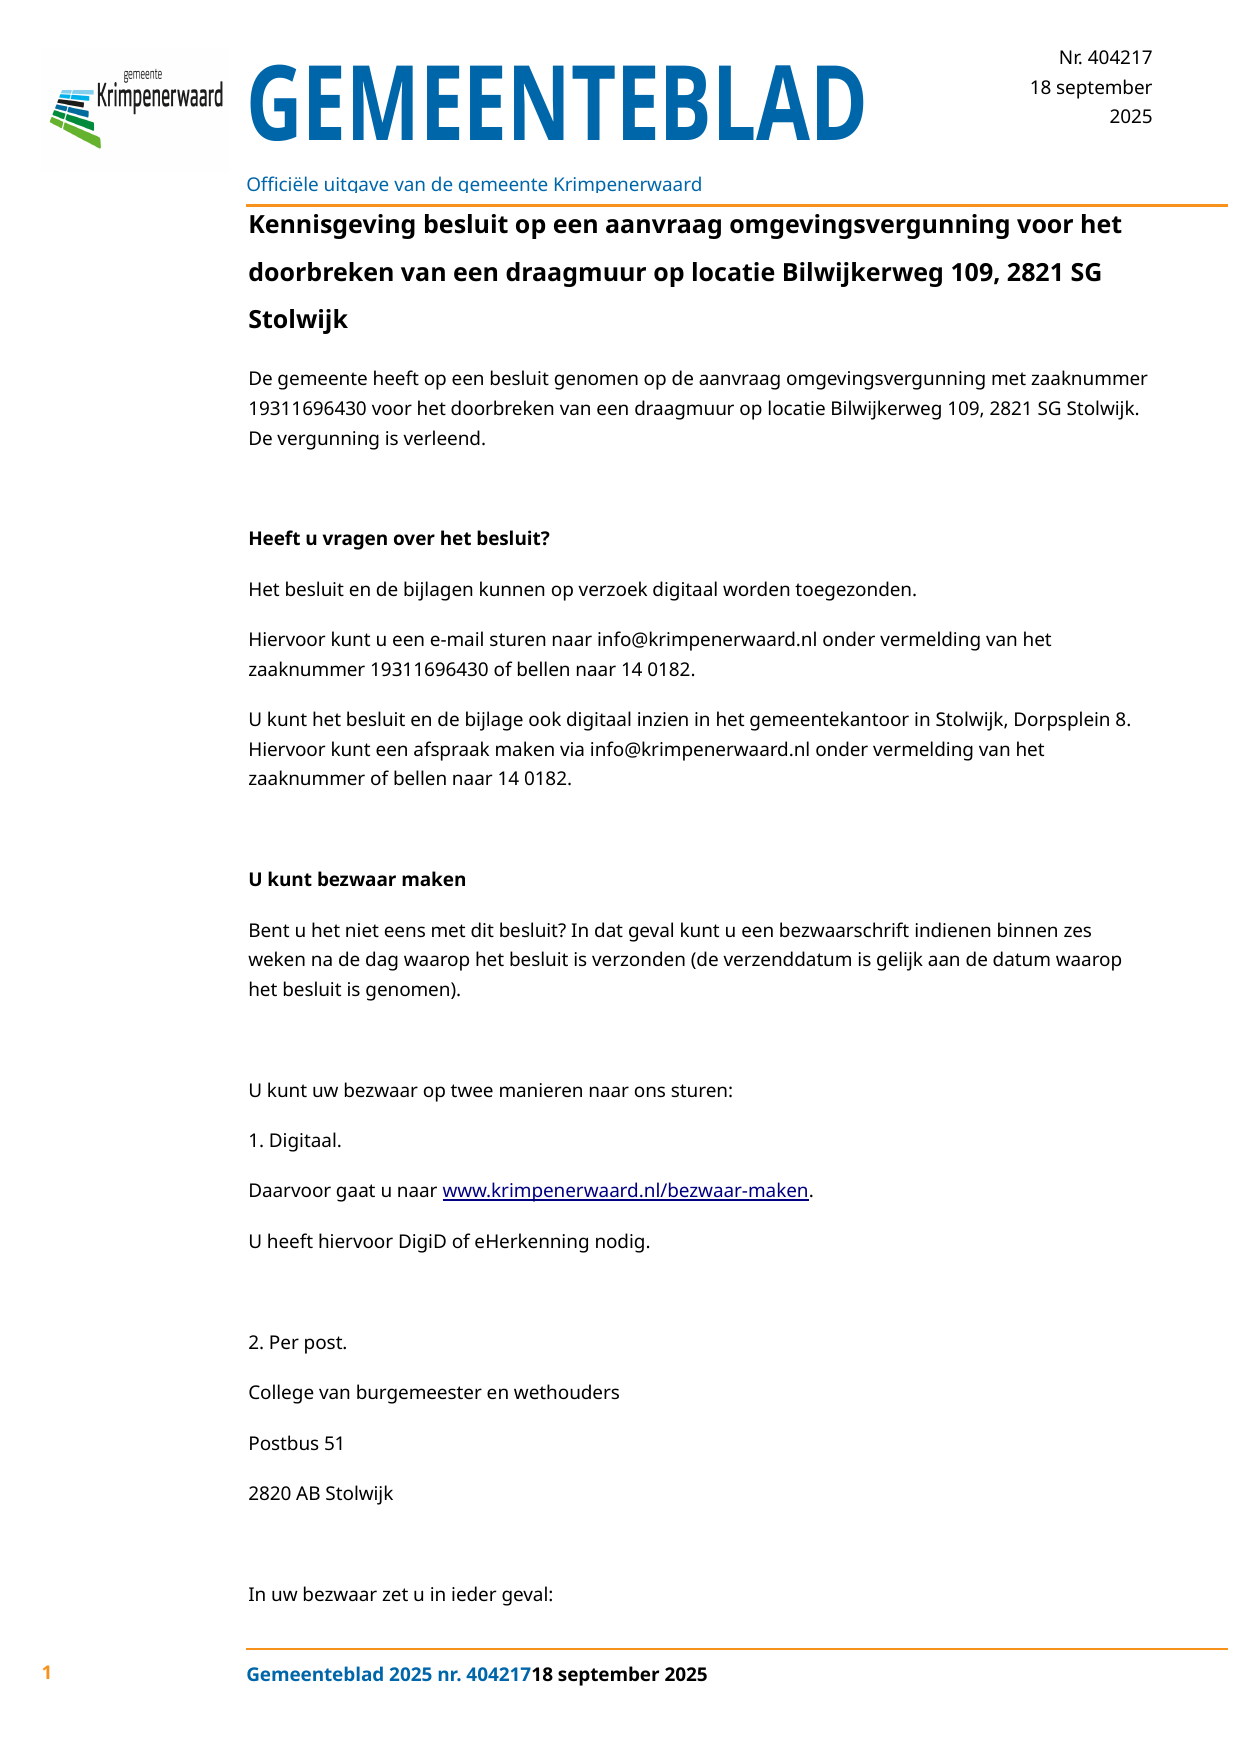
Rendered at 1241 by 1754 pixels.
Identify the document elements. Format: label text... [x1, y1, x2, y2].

text 2820 AB Stolwijk [248, 1480, 1152, 1506]
text 2. Per post. [248, 1329, 1152, 1354]
text Postbus 51 [248, 1430, 1152, 1455]
text De gemeente heeft op een besluit genomen op de aanvraag omgevingsvergunning met zaaknummer 19311696430 voor het doorbreken van een draagmuur op locatie Bilwijkerweg 109, 2821 SG Stolwijk. De vergunning is verleend. [248, 366, 1152, 450]
text 1. Digitaal. [248, 1127, 1152, 1153]
text U kunt bezwaar maken [248, 866, 1152, 892]
text Kennisgeving besluit op een aanvraag omgevingsvergunning voor het doorbreken van een draagmuur op locatie Bilwijkerweg 109, 2821 SG Stolwijk [248, 207, 1152, 336]
picture [41, 47, 231, 172]
text U kunt uw bezwaar op twee manieren naar ons sturen: [248, 1077, 1152, 1102]
text College van burgemeester en wethouders [248, 1379, 1152, 1405]
text Hiervoor kunt u een e-mail sturen naar info@krimpenerwaard.nl onder vermelding van het zaaknummer 19311696430 of bellen naar 14 0182. [248, 626, 1152, 682]
text Het besluit en de bijlagen kunnen op verzoek digitaal worden toegezonden. [248, 576, 1152, 602]
text U heeft hiervoor DigiD of eHerkenning nodig. [248, 1228, 1152, 1254]
text In uw bezwaar zet u in ieder geval: [248, 1581, 1152, 1607]
text Daarvoor gaat u naar www.krimpenerwaard.nl/bezwaar-maken. [248, 1178, 1152, 1203]
text Heeft u vragen over het besluit? [248, 526, 1152, 551]
text Bent u het niet eens met dit besluit? In dat geval kunt u een bezwaarschrift indienen binnen zes weken na de dag waarop het besluit is verzonden (de verzenddatum is gelijk aan de datum waarop het besluit is genomen). [248, 917, 1152, 1002]
text U kunt het besluit en de bijlage ook digitaal inzien in het gemeentekantoor in Stolwijk, Dorpsplein 8. Hiervoor kunt een afspraak maken via info@krimpenerwaard.nl onder vermelding van het zaaknummer of bellen naar 14 0182. [248, 706, 1152, 791]
